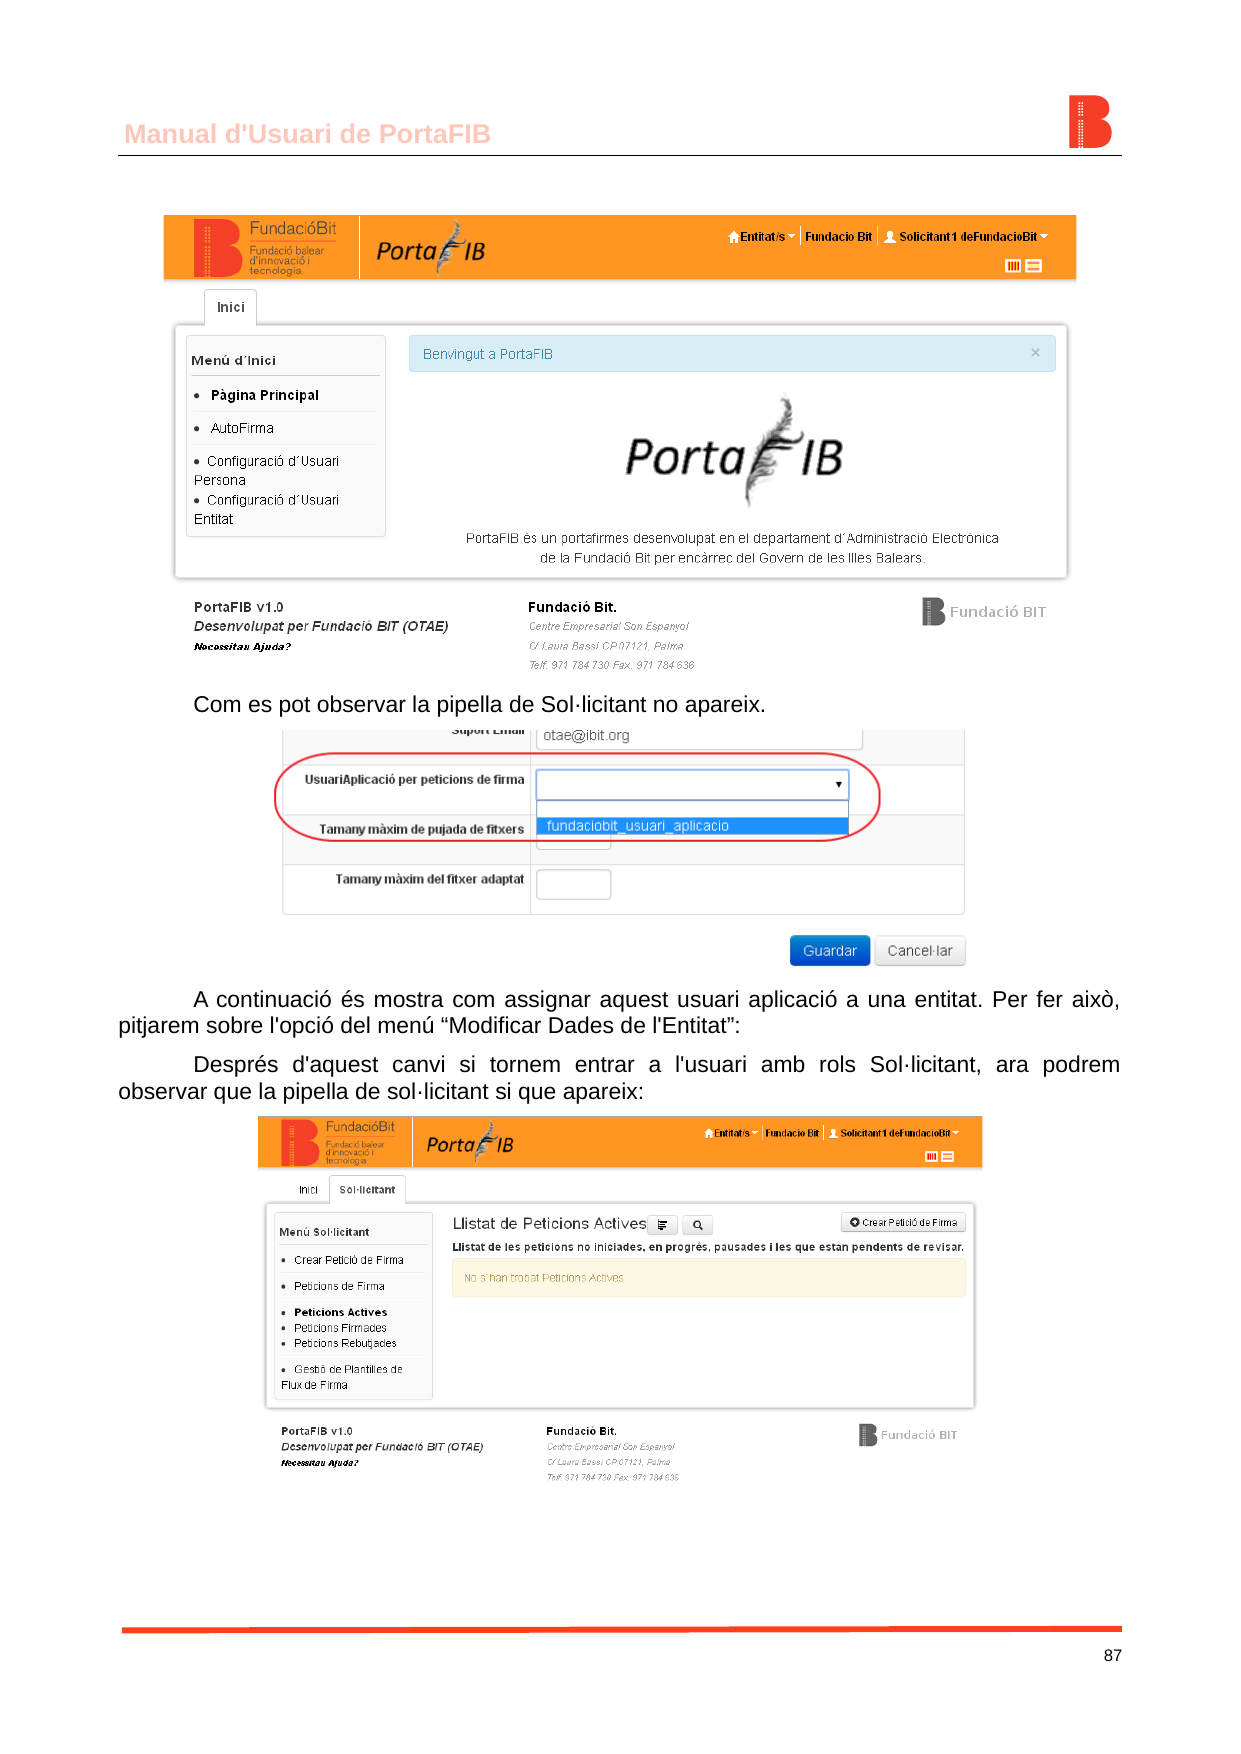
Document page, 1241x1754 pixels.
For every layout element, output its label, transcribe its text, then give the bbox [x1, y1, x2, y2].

picture [258, 1116, 983, 1511]
text A continuació és mostra com assignar aquest usuari aplicació a una entitat. Per fer això, pitjarem sobre l'opció del menú “Modificar Dades de l'Entitat”: [118, 986, 1122, 1039]
picture [163, 215, 1077, 679]
picture [1063, 94, 1117, 150]
text Després d'aquest canvi si tornem entrar a l'usuari amb rols Sol·licitant, ara podrem observar que la pipella de sol·licitant si que apareix: [118, 1051, 1122, 1104]
picture [265, 730, 975, 974]
text Com es pot observar la pipella de Sol·licitant no apareix. [118, 691, 1122, 718]
